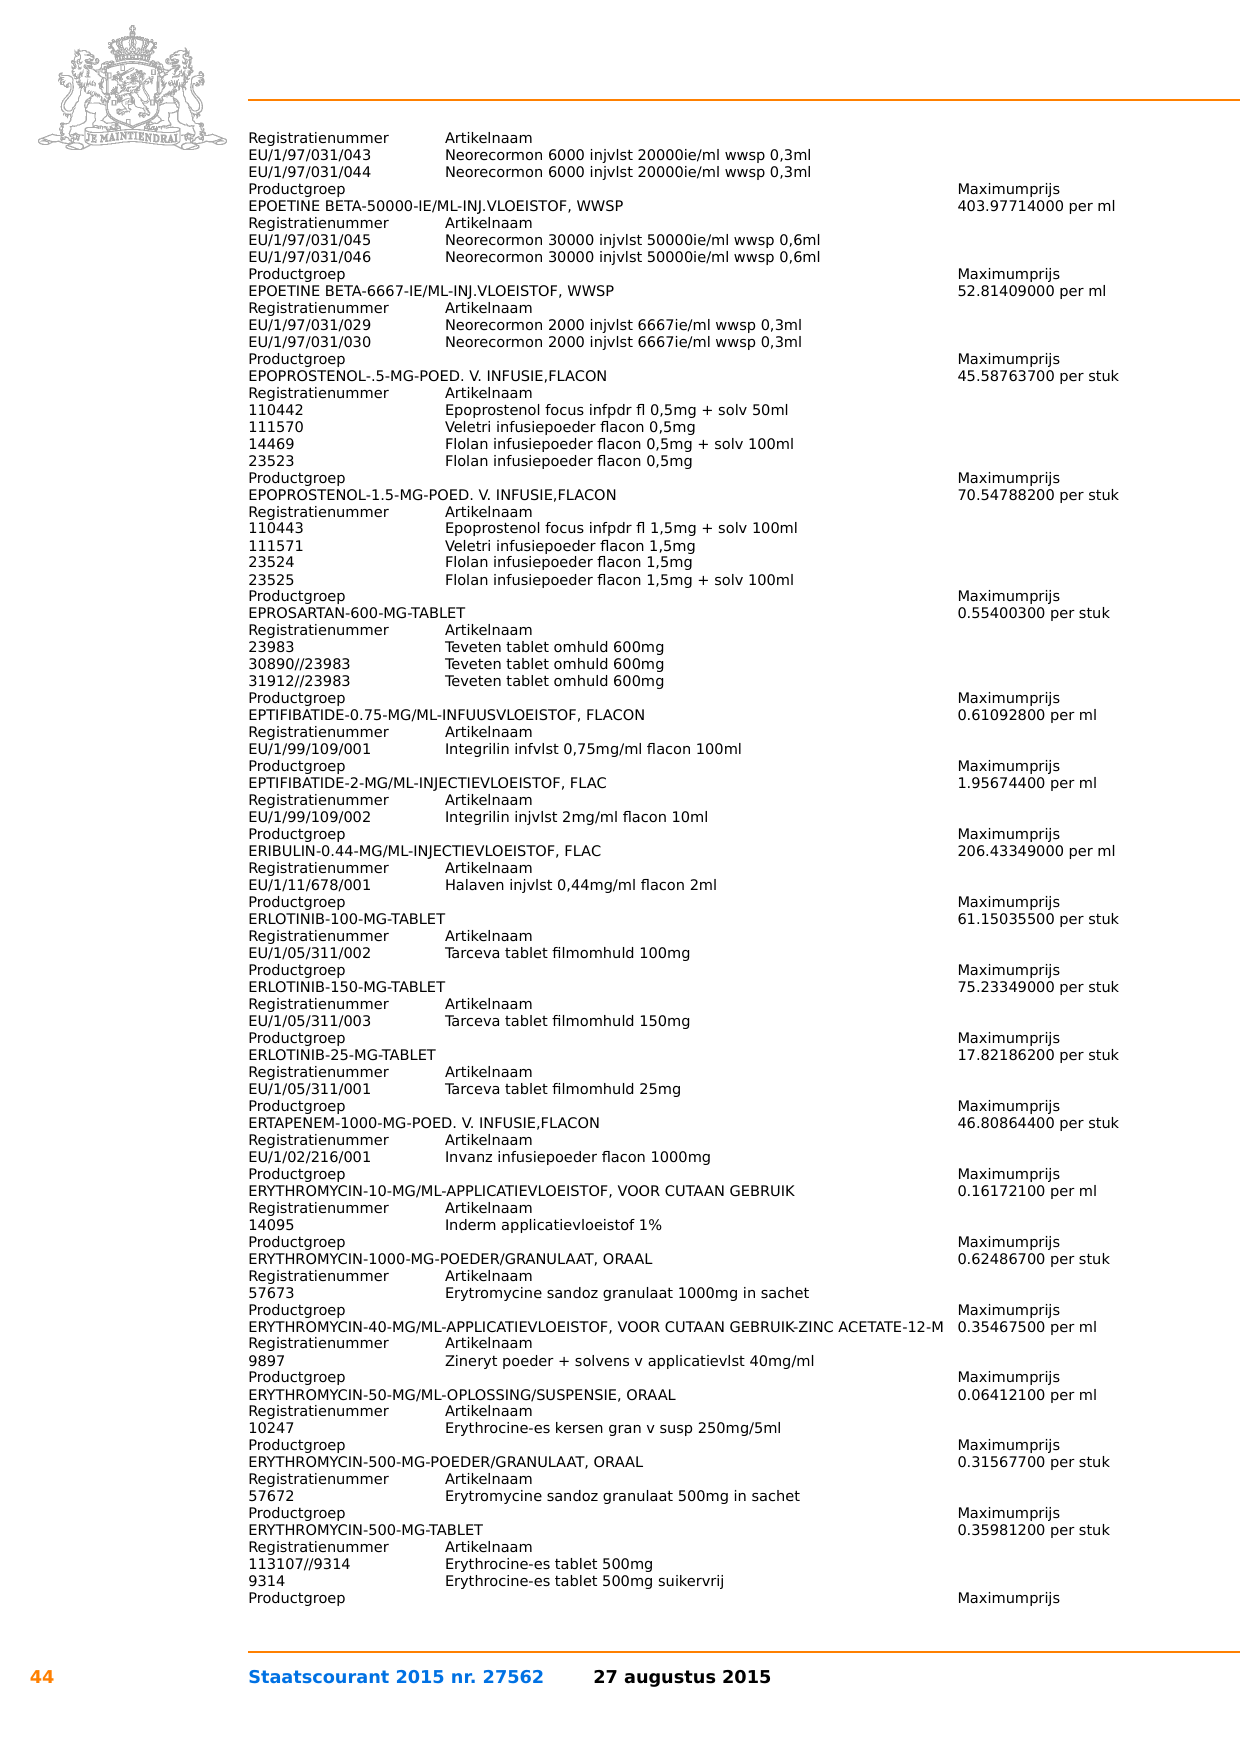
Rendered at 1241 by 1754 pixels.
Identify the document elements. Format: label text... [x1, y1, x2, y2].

table_cell [951, 453, 1163, 469]
table_cell [439, 351, 951, 368]
table_cell [951, 232, 1163, 249]
table_cell Productgroep [248, 1098, 439, 1115]
table_cell Registratienummer [248, 860, 439, 877]
table_cell [951, 571, 1163, 588]
table_cell 0.31567700 per stuk [951, 1454, 1163, 1471]
table_cell EPOETINE BETA-6667-IE/ML-INJ.VLOEISTOF, WWSP [248, 283, 951, 300]
table_cell Artikelnaam [439, 724, 951, 741]
table_cell Artikelnaam [439, 504, 951, 520]
table_cell Productgroep [248, 894, 439, 911]
table_cell 52.81409000 per ml [951, 283, 1163, 300]
table_cell Maximumprijs [951, 181, 1163, 198]
table_cell [439, 1301, 951, 1318]
table_cell Registratienummer [248, 300, 439, 317]
table_cell Epoprostenol focus infpdr fl 1,5mg + solv 100ml [439, 520, 951, 537]
table_cell Artikelnaam [439, 1268, 951, 1284]
table_cell [439, 1590, 951, 1607]
table_cell Flolan infusiepoeder flacon 0,5mg + solv 100ml [439, 436, 951, 452]
table_cell Artikelnaam [439, 1539, 951, 1556]
table_cell [439, 758, 951, 775]
table_cell 403.97714000 per ml [951, 198, 1163, 215]
table_cell Registratienummer [248, 215, 439, 232]
table_cell Integrilin injvlst 2mg/ml flacon 10ml [439, 809, 951, 826]
table_cell 110443 [248, 520, 439, 537]
table_cell EPOPROSTENOL-.5-MG-POED. V. INFUSIE,FLACON [248, 368, 951, 384]
table_cell Productgroep [248, 1590, 439, 1607]
table_cell Registratienummer [248, 724, 439, 741]
table_cell Neorecormon 30000 injvlst 50000ie/ml wwsp 0,6ml [439, 232, 951, 249]
table_cell Teveten tablet omhuld 600mg [439, 656, 951, 673]
table_cell Registratienummer [248, 792, 439, 809]
table_cell 23523 [248, 453, 439, 469]
table_cell Artikelnaam [439, 300, 951, 317]
table_cell Artikelnaam [439, 1064, 951, 1081]
table_cell EU/1/05/311/002 [248, 945, 439, 962]
table_cell [439, 588, 951, 605]
table_cell [951, 1556, 1163, 1573]
table_cell Productgroep [248, 1505, 439, 1522]
table_cell [951, 1488, 1163, 1505]
table_cell Maximumprijs [951, 894, 1163, 911]
table_cell Zineryt poeder + solvens v applicatievlst 40mg/ml [439, 1353, 951, 1369]
table_cell 1.95674400 per ml [951, 775, 1163, 792]
table_cell 206.43349000 per ml [951, 843, 1163, 860]
table_cell Veletri infusiepoeder flacon 1,5mg [439, 538, 951, 554]
table_cell Registratienummer [248, 1268, 439, 1284]
table_cell Artikelnaam [439, 622, 951, 639]
table_cell 30890//23983 [248, 656, 439, 673]
table_cell Productgroep [248, 351, 439, 368]
table_cell [951, 402, 1163, 418]
table_cell Teveten tablet omhuld 600mg [439, 673, 951, 690]
table_cell Artikelnaam [439, 385, 951, 402]
table_cell EU/1/05/311/003 [248, 1013, 439, 1030]
table_cell Registratienummer [248, 504, 439, 520]
table_cell [439, 470, 951, 486]
table_cell Artikelnaam [439, 1471, 951, 1488]
table_cell [951, 656, 1163, 673]
table_cell [951, 1420, 1163, 1437]
table_cell 23524 [248, 554, 439, 571]
table_cell Registratienummer [248, 1132, 439, 1149]
table_cell Registratienummer [248, 1471, 439, 1488]
table_cell Productgroep [248, 1166, 439, 1183]
table_cell EPTIFIBATIDE-2-MG/ML-INJECTIEVLOEISTOF, FLAC [248, 775, 951, 792]
table_cell Veletri infusiepoeder flacon 0,5mg [439, 419, 951, 436]
table_cell 14095 [248, 1217, 439, 1233]
table_cell Registratienummer [248, 385, 439, 402]
table_cell EU/1/97/031/046 [248, 249, 439, 266]
table_cell Maximumprijs [951, 588, 1163, 605]
table_cell 0.62486700 per stuk [951, 1251, 1163, 1267]
table_cell Artikelnaam [439, 792, 951, 809]
table_cell Erythrocine-es kersen gran v susp 250mg/5ml [439, 1420, 951, 1437]
table_cell Teveten tablet omhuld 600mg [439, 639, 951, 656]
table_cell 0.61092800 per ml [951, 707, 1163, 724]
table_cell Invanz infusiepoeder flacon 1000mg [439, 1149, 951, 1166]
table_cell [951, 877, 1163, 894]
table_cell Integrilin infvlst 0,75mg/ml flacon 100ml [439, 741, 951, 758]
table_cell [951, 436, 1163, 452]
table_cell Tarceva tablet filmomhuld 25mg [439, 1081, 951, 1098]
table_cell [951, 1471, 1163, 1488]
table_cell [951, 1132, 1163, 1149]
table_cell 113107//9314 [248, 1556, 439, 1573]
table_cell Productgroep [248, 266, 439, 283]
table_cell [439, 1234, 951, 1251]
table_cell Erythrocine-es tablet 500mg suikervrij [439, 1573, 951, 1590]
table_cell [951, 1268, 1163, 1284]
table_cell [951, 1149, 1163, 1166]
table_cell Registratienummer [248, 1200, 439, 1217]
table_cell Maximumprijs [951, 758, 1163, 775]
table_cell EU/1/05/311/001 [248, 1081, 439, 1098]
table_cell ERTAPENEM-1000-MG-POED. V. INFUSIE,FLACON [248, 1115, 951, 1132]
table_cell [951, 945, 1163, 962]
table_cell Erytromycine sandoz granulaat 1000mg in sachet [439, 1285, 951, 1301]
table_cell Inderm applicatievloeistof 1% [439, 1217, 951, 1233]
table_cell Artikelnaam [439, 130, 951, 147]
table_cell [951, 1335, 1163, 1352]
table_cell Maximumprijs [951, 351, 1163, 368]
table_cell [951, 538, 1163, 554]
table_cell Productgroep [248, 470, 439, 486]
table_cell 10247 [248, 1420, 439, 1437]
table_cell Artikelnaam [439, 1132, 951, 1149]
table_cell EU/1/02/216/001 [248, 1149, 439, 1166]
table_cell 111571 [248, 538, 439, 554]
table_cell [951, 1064, 1163, 1081]
table_cell Epoprostenol focus infpdr fl 0,5mg + solv 50ml [439, 402, 951, 418]
table_cell Productgroep [248, 1369, 439, 1386]
table_cell Artikelnaam [439, 1200, 951, 1217]
table_cell ERYTHROMYCIN-10-MG/ML-APPLICATIEVLOEISTOF, VOOR CUTAAN GEBRUIK [248, 1183, 951, 1199]
table_cell ERLOTINIB-25-MG-TABLET [248, 1047, 951, 1064]
table_cell [951, 1403, 1163, 1420]
table_cell 17.82186200 per stuk [951, 1047, 1163, 1064]
table_cell Registratienummer [248, 1539, 439, 1556]
table_cell EPOETINE BETA-50000-IE/ML-INJ.VLOEISTOF, WWSP [248, 198, 951, 215]
table_cell Registratienummer [248, 1403, 439, 1420]
table_cell [439, 826, 951, 843]
table_cell Maximumprijs [951, 1301, 1163, 1318]
table_cell [951, 334, 1163, 351]
table_cell [951, 639, 1163, 656]
table_cell Maximumprijs [951, 962, 1163, 979]
table_cell Registratienummer [248, 130, 439, 147]
table_cell 0.35467500 per ml [951, 1319, 1163, 1335]
table_cell [439, 1437, 951, 1454]
table_cell Neorecormon 6000 injvlst 20000ie/ml wwsp 0,3ml [439, 147, 951, 164]
table_cell 61.15035500 per stuk [951, 911, 1163, 928]
table_cell [439, 962, 951, 979]
table_cell [439, 690, 951, 707]
table_cell Maximumprijs [951, 470, 1163, 486]
table_cell EU/1/11/678/001 [248, 877, 439, 894]
table_cell Productgroep [248, 962, 439, 979]
table_cell Maximumprijs [951, 1166, 1163, 1183]
table_cell Flolan infusiepoeder flacon 1,5mg [439, 554, 951, 571]
table_cell [951, 1013, 1163, 1030]
table_cell 57673 [248, 1285, 439, 1301]
table_cell 0.16172100 per ml [951, 1183, 1163, 1199]
table_cell 111570 [248, 419, 439, 436]
table_cell [951, 130, 1163, 147]
table_cell EU/1/97/031/045 [248, 232, 439, 249]
table_cell Neorecormon 30000 injvlst 50000ie/ml wwsp 0,6ml [439, 249, 951, 266]
table_cell [951, 860, 1163, 877]
table_cell [439, 894, 951, 911]
table_cell EU/1/99/109/001 [248, 741, 439, 758]
table_cell 0.06412100 per ml [951, 1386, 1163, 1403]
table_cell 46.80864400 per stuk [951, 1115, 1163, 1132]
table_cell 75.23349000 per stuk [951, 979, 1163, 996]
table_cell ERYTHROMYCIN-40-MG/ML-APPLICATIEVLOEISTOF, VOOR CUTAAN GEBRUIK-ZINC ACETATE-12-M [248, 1319, 951, 1335]
table_cell Registratienummer [248, 1064, 439, 1081]
table_cell Artikelnaam [439, 1403, 951, 1420]
table_cell [439, 181, 951, 198]
table_cell [951, 317, 1163, 334]
table_cell 31912//23983 [248, 673, 439, 690]
table_cell Erytromycine sandoz granulaat 500mg in sachet [439, 1488, 951, 1505]
table_cell 70.54788200 per stuk [951, 486, 1163, 503]
table_cell Maximumprijs [951, 266, 1163, 283]
table_cell [951, 520, 1163, 537]
table_cell [951, 1081, 1163, 1098]
table_cell EU/1/97/031/043 [248, 147, 439, 164]
table_cell Artikelnaam [439, 215, 951, 232]
table_cell 57672 [248, 1488, 439, 1505]
picture [38, 25, 227, 150]
table_cell EU/1/99/109/002 [248, 809, 439, 826]
table_cell 45.58763700 per stuk [951, 368, 1163, 384]
table_cell [951, 724, 1163, 741]
table_cell 0.55400300 per stuk [951, 605, 1163, 622]
table_cell Maximumprijs [951, 690, 1163, 707]
table_cell Artikelnaam [439, 928, 951, 945]
table_cell [951, 809, 1163, 826]
table_cell ERYTHROMYCIN-500-MG-TABLET [248, 1522, 951, 1539]
table_cell [951, 1285, 1163, 1301]
table_cell 14469 [248, 436, 439, 452]
table_cell [951, 1573, 1163, 1590]
table_cell [951, 419, 1163, 436]
table_cell Maximumprijs [951, 1505, 1163, 1522]
table_cell [951, 996, 1163, 1013]
table_cell [951, 164, 1163, 181]
table_cell [439, 1505, 951, 1522]
table_cell EU/1/97/031/030 [248, 334, 439, 351]
table_cell 9314 [248, 1573, 439, 1590]
table_cell Maximumprijs [951, 1590, 1163, 1607]
table_cell [951, 504, 1163, 520]
table_cell 23525 [248, 571, 439, 588]
table_cell ERYTHROMYCIN-50-MG/ML-OPLOSSING/SUSPENSIE, ORAAL [248, 1386, 951, 1403]
table_cell [951, 385, 1163, 402]
table_cell 110442 [248, 402, 439, 418]
table_cell ERLOTINIB-100-MG-TABLET [248, 911, 951, 928]
table_cell Productgroep [248, 1437, 439, 1454]
table_cell ERYTHROMYCIN-500-MG-POEDER/GRANULAAT, ORAAL [248, 1454, 951, 1471]
table_cell [439, 1166, 951, 1183]
table_cell Maximumprijs [951, 1234, 1163, 1251]
table_cell Productgroep [248, 826, 439, 843]
table_cell Halaven injvlst 0,44mg/ml flacon 2ml [439, 877, 951, 894]
table_cell [951, 249, 1163, 266]
table_cell Registratienummer [248, 622, 439, 639]
table_cell EPOPROSTENOL-1.5-MG-POED. V. INFUSIE,FLACON [248, 486, 951, 503]
table_cell Productgroep [248, 1301, 439, 1318]
table_cell Productgroep [248, 1030, 439, 1047]
table_cell ERIBULIN-0.44-MG/ML-INJECTIEVLOEISTOF, FLAC [248, 843, 951, 860]
table_cell [951, 792, 1163, 809]
table_cell Productgroep [248, 1234, 439, 1251]
table_cell Flolan infusiepoeder flacon 1,5mg + solv 100ml [439, 571, 951, 588]
table_cell EU/1/97/031/029 [248, 317, 439, 334]
table_cell Artikelnaam [439, 996, 951, 1013]
table_cell [951, 741, 1163, 758]
table_cell EU/1/97/031/044 [248, 164, 439, 181]
table_cell [439, 1369, 951, 1386]
table_cell Tarceva tablet filmomhuld 100mg [439, 945, 951, 962]
table_cell EPTIFIBATIDE-0.75-MG/ML-INFUUSVLOEISTOF, FLACON [248, 707, 951, 724]
table_cell Registratienummer [248, 928, 439, 945]
table_cell [951, 1217, 1163, 1233]
table_cell Productgroep [248, 690, 439, 707]
table_cell EPROSARTAN-600-MG-TABLET [248, 605, 951, 622]
table_cell [439, 266, 951, 283]
table_cell Maximumprijs [951, 826, 1163, 843]
table_cell [439, 1030, 951, 1047]
table_cell [951, 1353, 1163, 1369]
table_cell Maximumprijs [951, 1437, 1163, 1454]
table_cell [951, 1200, 1163, 1217]
table_cell 0.35981200 per stuk [951, 1522, 1163, 1539]
table_cell [951, 554, 1163, 571]
table_cell Neorecormon 2000 injvlst 6667ie/ml wwsp 0,3ml [439, 334, 951, 351]
table_cell Productgroep [248, 181, 439, 198]
table_cell [439, 1098, 951, 1115]
table_cell [951, 1539, 1163, 1556]
table_cell Maximumprijs [951, 1098, 1163, 1115]
table_cell Artikelnaam [439, 1335, 951, 1352]
table_cell Maximumprijs [951, 1369, 1163, 1386]
table_cell Neorecormon 6000 injvlst 20000ie/ml wwsp 0,3ml [439, 164, 951, 181]
table_cell [951, 147, 1163, 164]
table_cell [951, 928, 1163, 945]
table_cell Registratienummer [248, 1335, 439, 1352]
table_cell [951, 673, 1163, 690]
table_cell Tarceva tablet filmomhuld 150mg [439, 1013, 951, 1030]
table_cell Productgroep [248, 758, 439, 775]
table_cell Artikelnaam [439, 860, 951, 877]
table_cell [951, 300, 1163, 317]
table_cell 23983 [248, 639, 439, 656]
table_cell Flolan infusiepoeder flacon 0,5mg [439, 453, 951, 469]
table_cell 9897 [248, 1353, 439, 1369]
table_cell Maximumprijs [951, 1030, 1163, 1047]
table_cell Erythrocine-es tablet 500mg [439, 1556, 951, 1573]
table_cell Neorecormon 2000 injvlst 6667ie/ml wwsp 0,3ml [439, 317, 951, 334]
table_cell ERYTHROMYCIN-1000-MG-POEDER/GRANULAAT, ORAAL [248, 1251, 951, 1267]
table_cell Registratienummer [248, 996, 439, 1013]
table_cell ERLOTINIB-150-MG-TABLET [248, 979, 951, 996]
table_cell Productgroep [248, 588, 439, 605]
table_cell [951, 215, 1163, 232]
table_cell [951, 622, 1163, 639]
